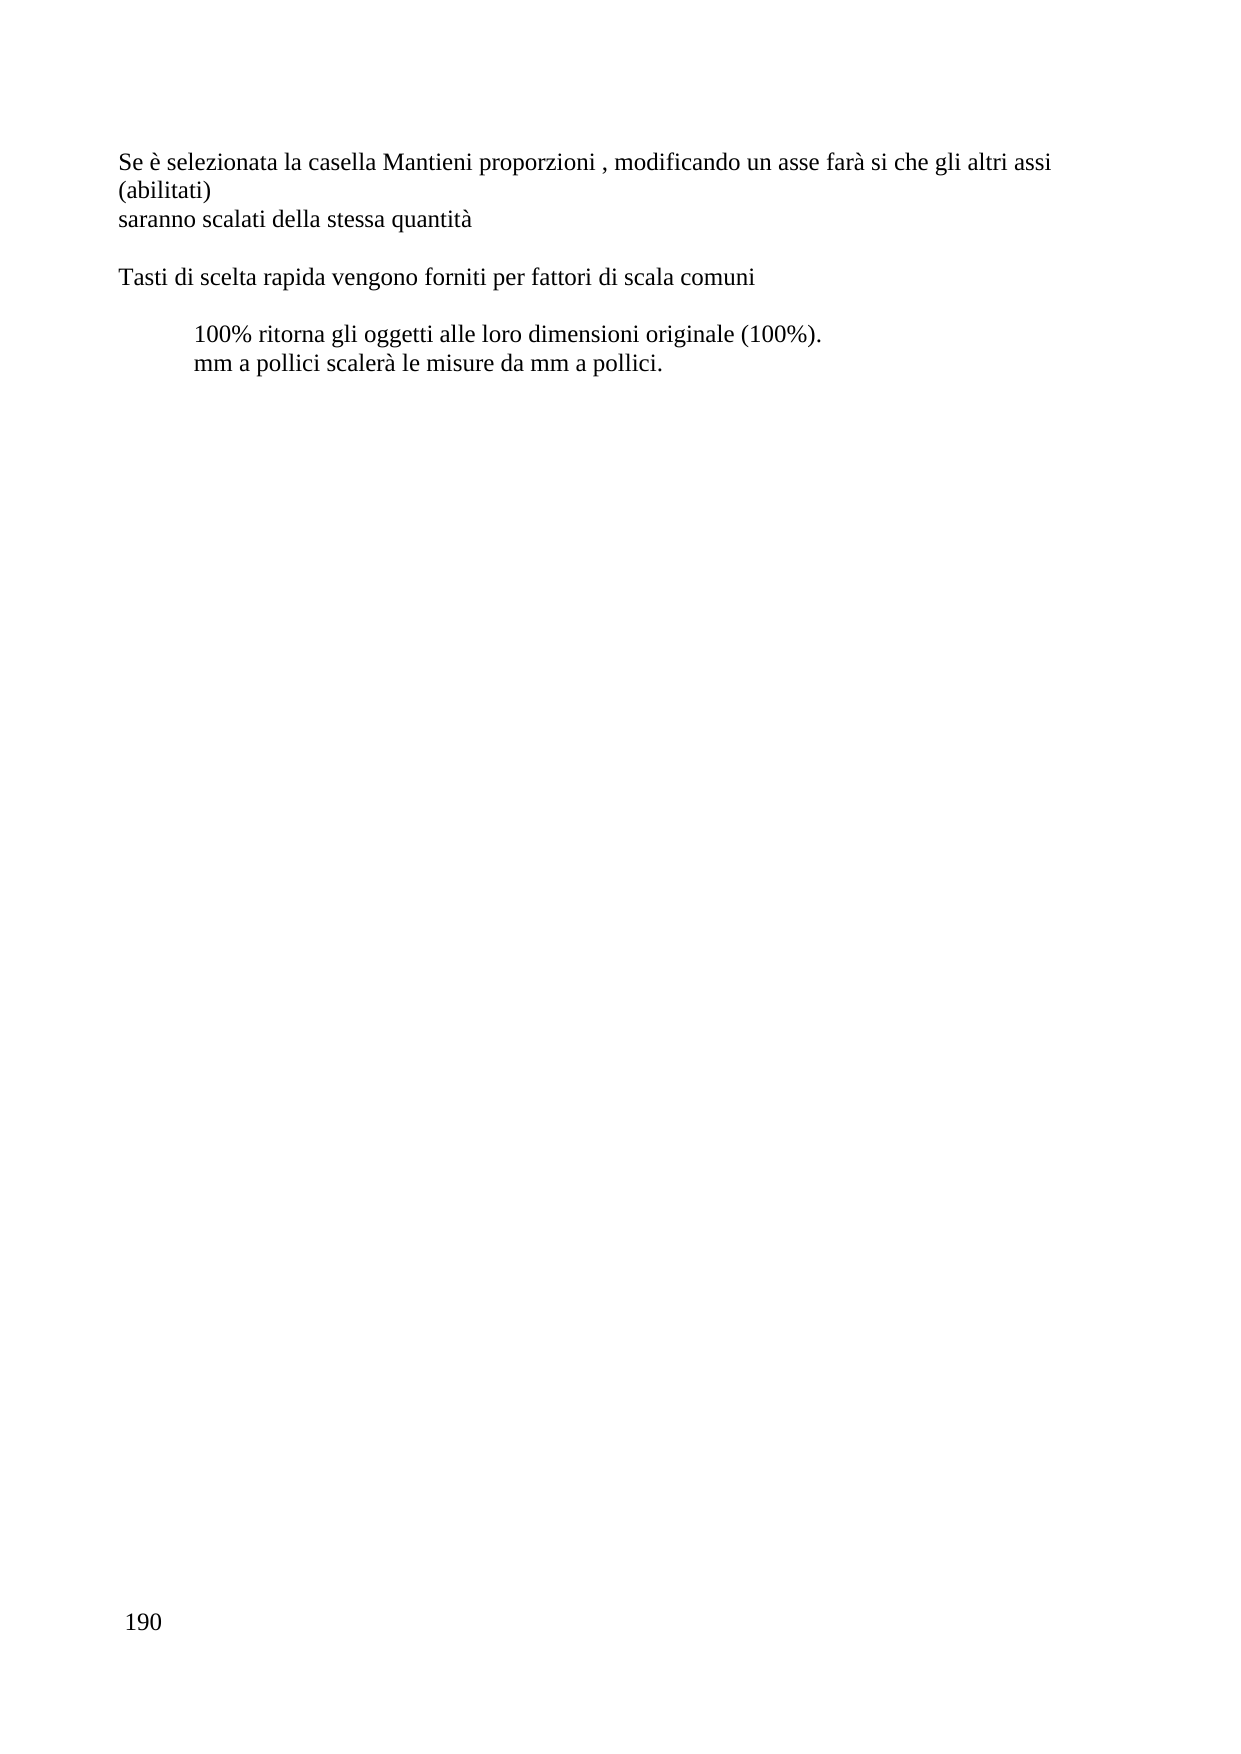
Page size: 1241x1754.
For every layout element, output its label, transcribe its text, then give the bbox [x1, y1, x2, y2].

text  mm a pollici scalerà le misure da mm a pollici. [118, 348, 1122, 377]
text Tasti di scelta rapida vengono forniti per fattori di scala comuni [118, 262, 1122, 291]
text Se è selezionata la casella Mantieni proporzioni , modificando un asse farà si che gli altri assi (abilitati) [118, 147, 1122, 204]
text  100% ritorna gli oggetti alle loro dimensioni originale (100%). [118, 319, 1122, 348]
text saranno scalati della stessa quantità [118, 204, 1122, 233]
